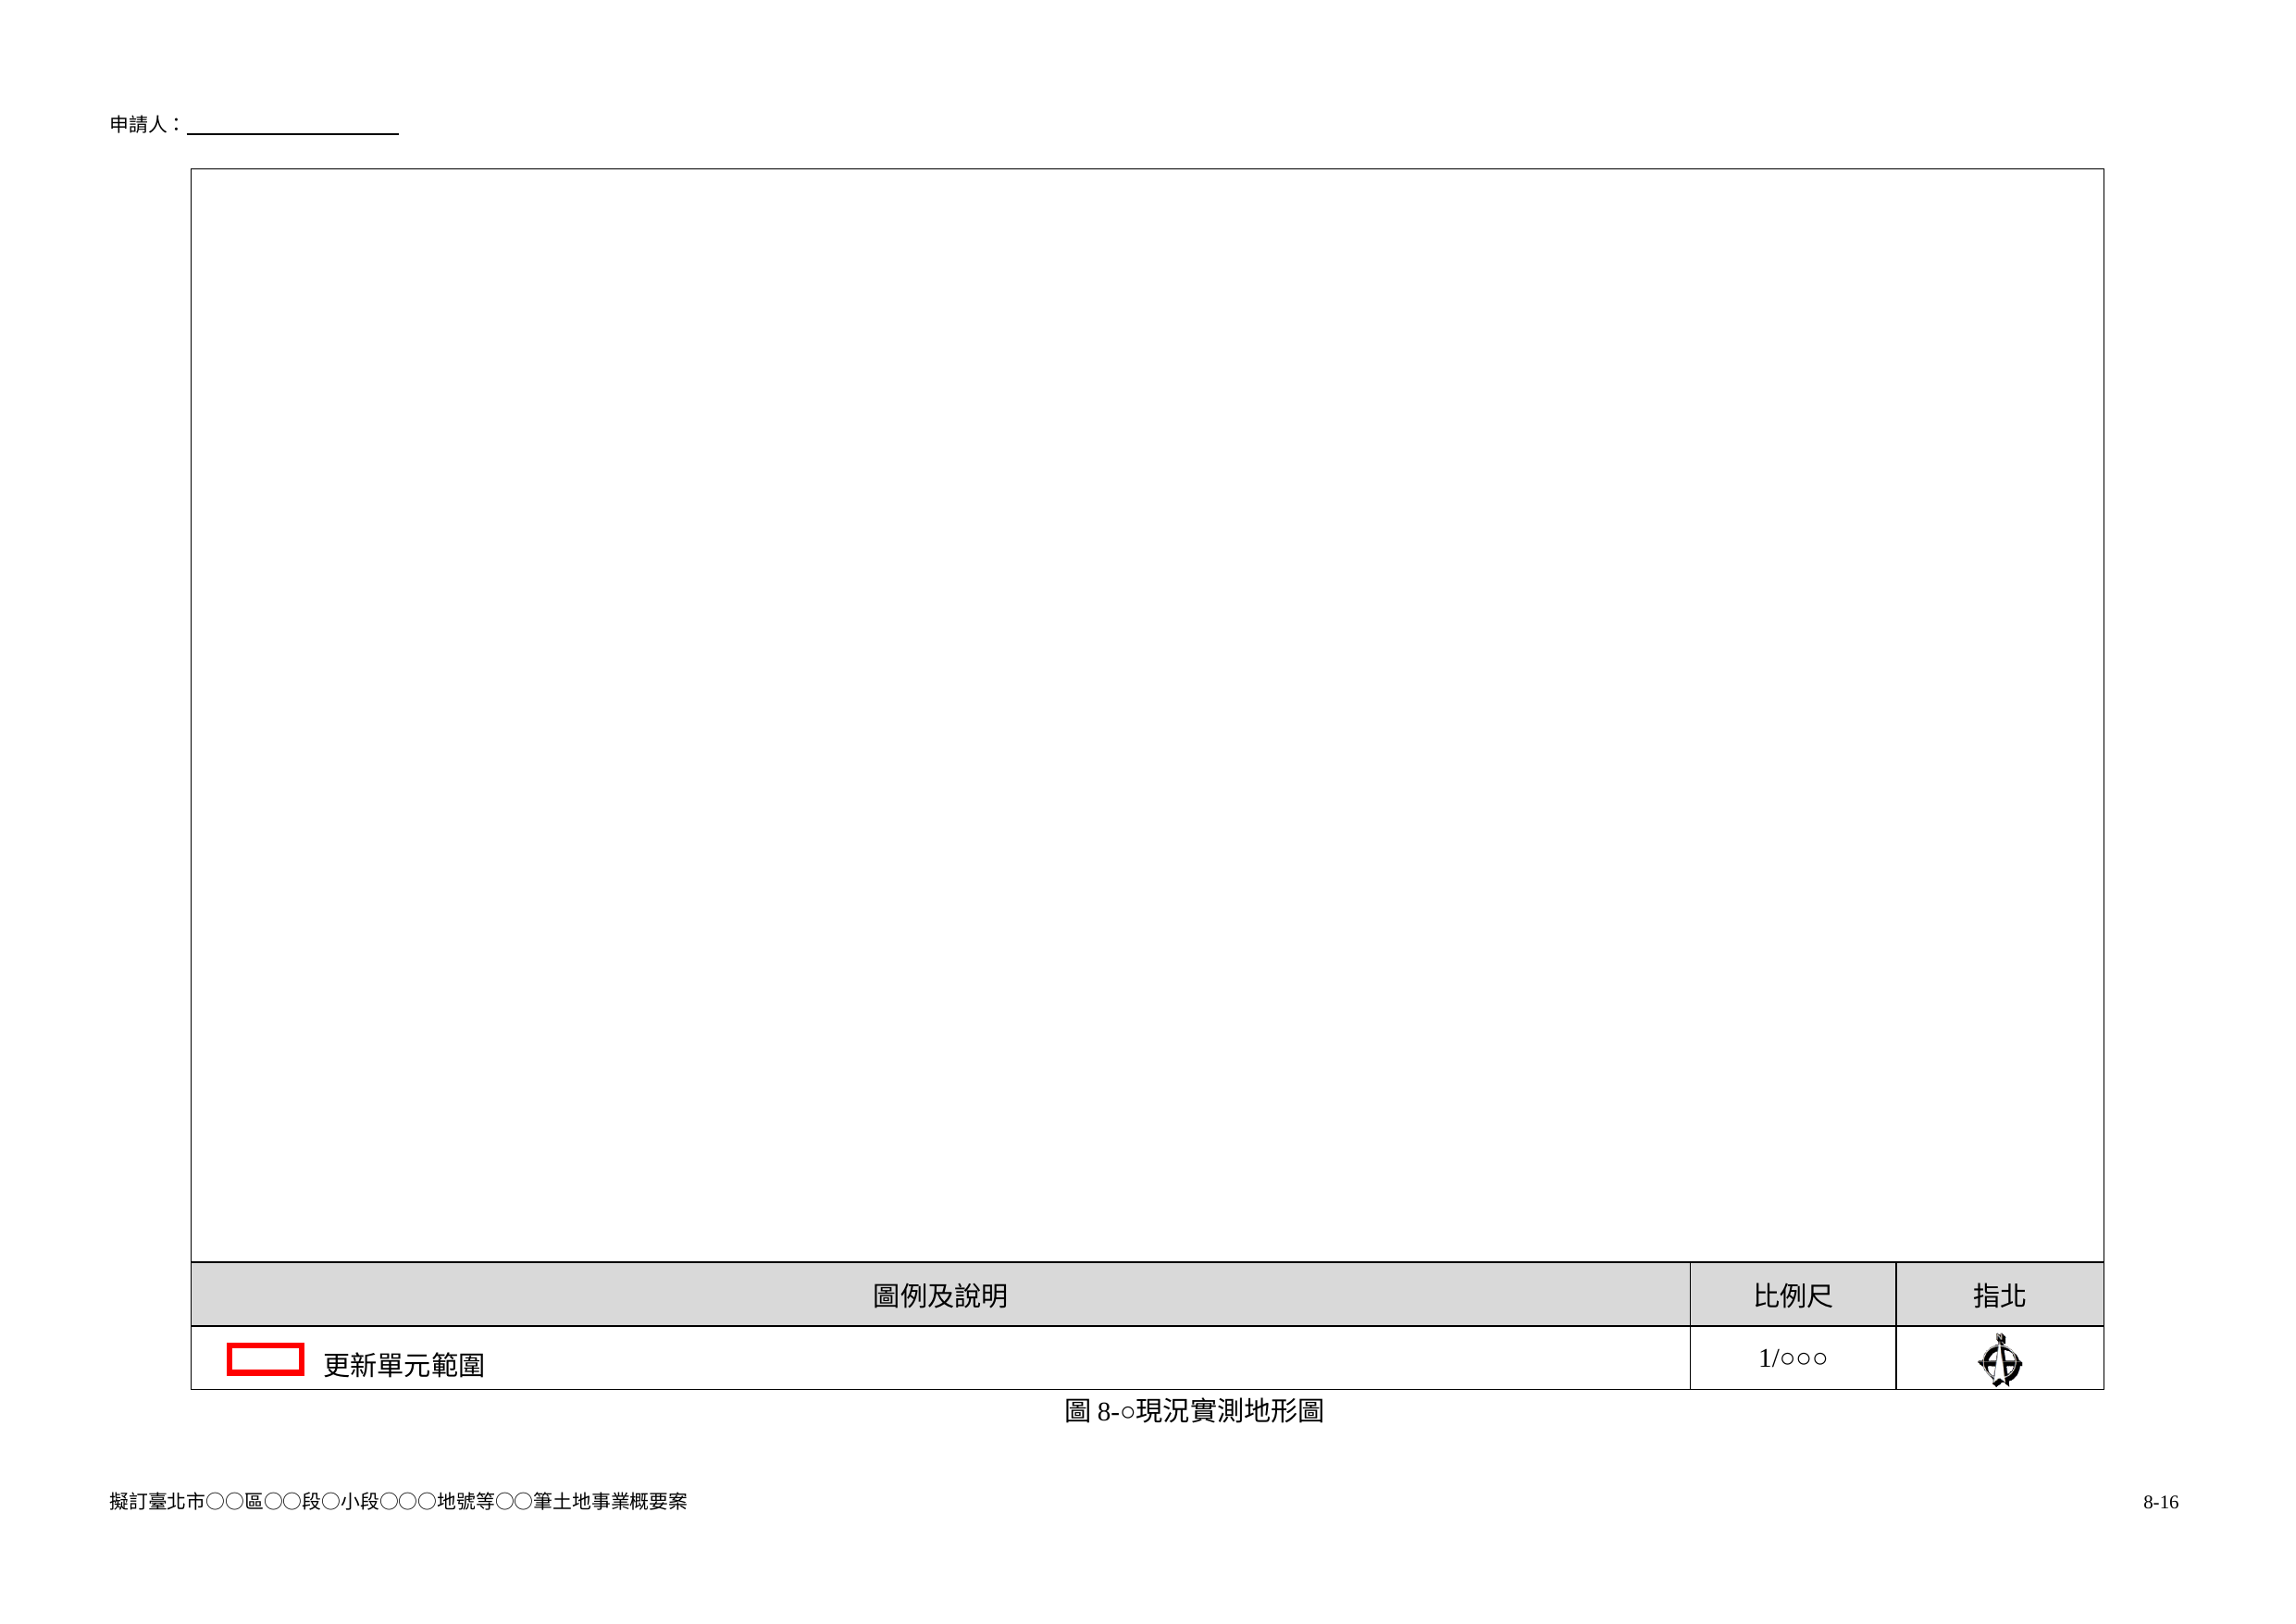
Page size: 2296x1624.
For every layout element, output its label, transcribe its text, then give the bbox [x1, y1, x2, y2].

table_cell 更新單元範圍 [192, 1327, 1690, 1389]
table_cell 圖例及說明 [192, 1263, 1690, 1325]
table_cell [1897, 1327, 2104, 1389]
table_cell 指北 [1897, 1263, 2104, 1325]
text 圖8-○現況實測地形圖 [203, 1390, 2186, 1429]
table_cell 比例尺 [1691, 1263, 1895, 1325]
table_cell 1/○○○ [1691, 1327, 1895, 1389]
table_header [192, 169, 2104, 1261]
